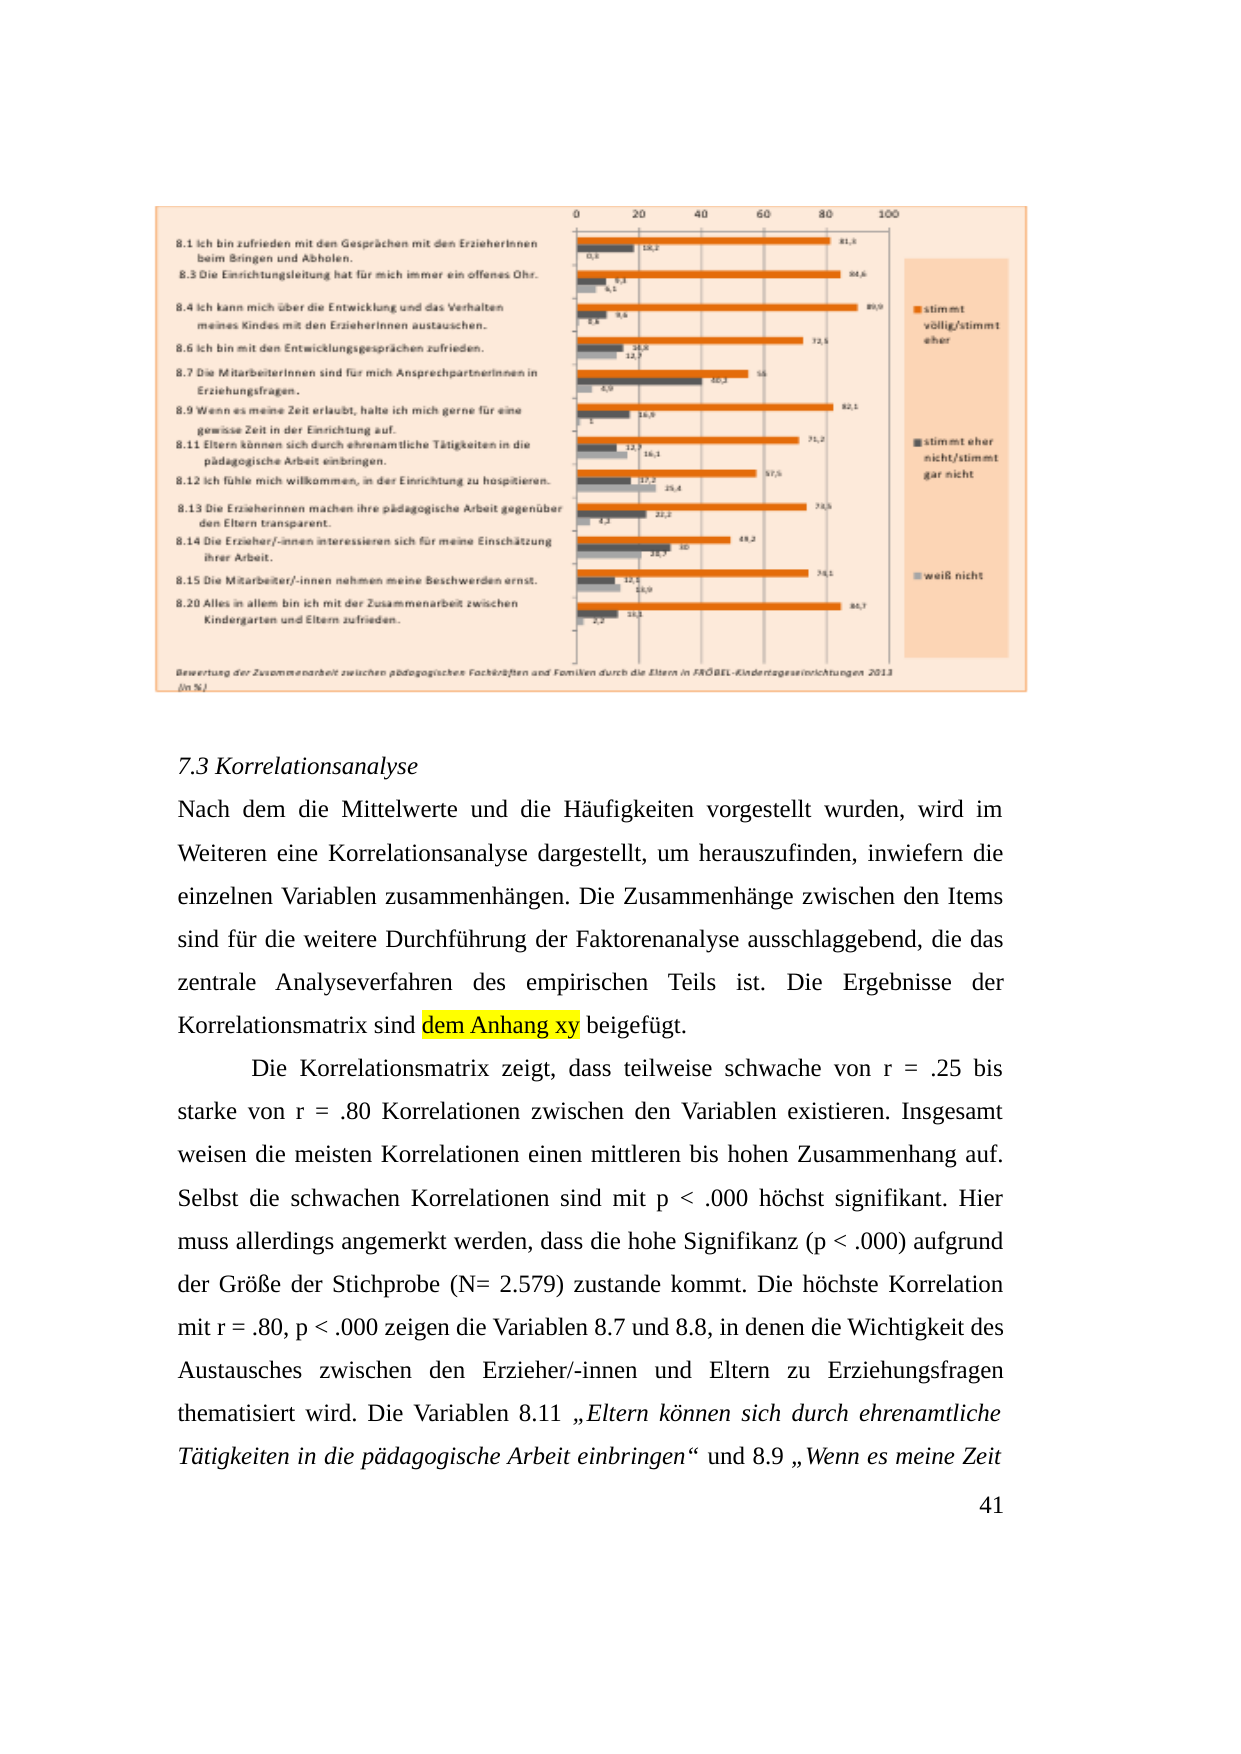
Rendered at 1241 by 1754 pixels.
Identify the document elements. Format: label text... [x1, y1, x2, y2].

text 7.3 Korrelationsanalyse [177, 751, 1004, 780]
text Nach dem die Mittelwerte und die Häufigkeiten vorgestellt wurden, wird im Weiteren eine Korrelationsanalyse dargestellt, um herauszufinden, inwiefern die einzelnen Variablen zusammenhängen. Die Zusammenhänge zwischen den Items sind für die weitere Durchführung der Faktorenanalyse ausschlaggebend, die das zentrale Analyseverfahren des empirischen Teils ist. Die Ergebnisse der Korrelationsmatrix sind dem Anhang xy beigefügt. [177, 794, 1004, 1039]
picture [152, 206, 1029, 694]
text Die Korrelationsmatrix zeigt, dass teilweise schwache von r = .25 bis starke von r = .80 Korrelationen zwischen den Variablen existieren. Insgesamt weisen die meisten Korrelationen einen mittleren bis hohen Zusammenhang auf. Selbst die schwachen Korrelationen sind mit p < .000 höchst signifikant. Hier muss allerdings angemerkt werden, dass die hohe Signifikanz (p < .000) aufgrund der Größe der Stichprobe (N= 2.579) zustande kommt. Die höchste Korrelation mit r = .80, p < .000 zeigen die Variablen 8.7 und 8.8, in denen die Wichtigkeit des Austausches zwischen den Erzieher/-innen und Eltern zu Erziehungsfragen thematisiert wird. Die Variablen 8.11 „Eltern können sich durch ehrenamtliche Tätigkeiten in die pädagogische Arbeit einbringen“ und 8.9 „Wenn es meine Zeit [177, 1053, 1004, 1470]
